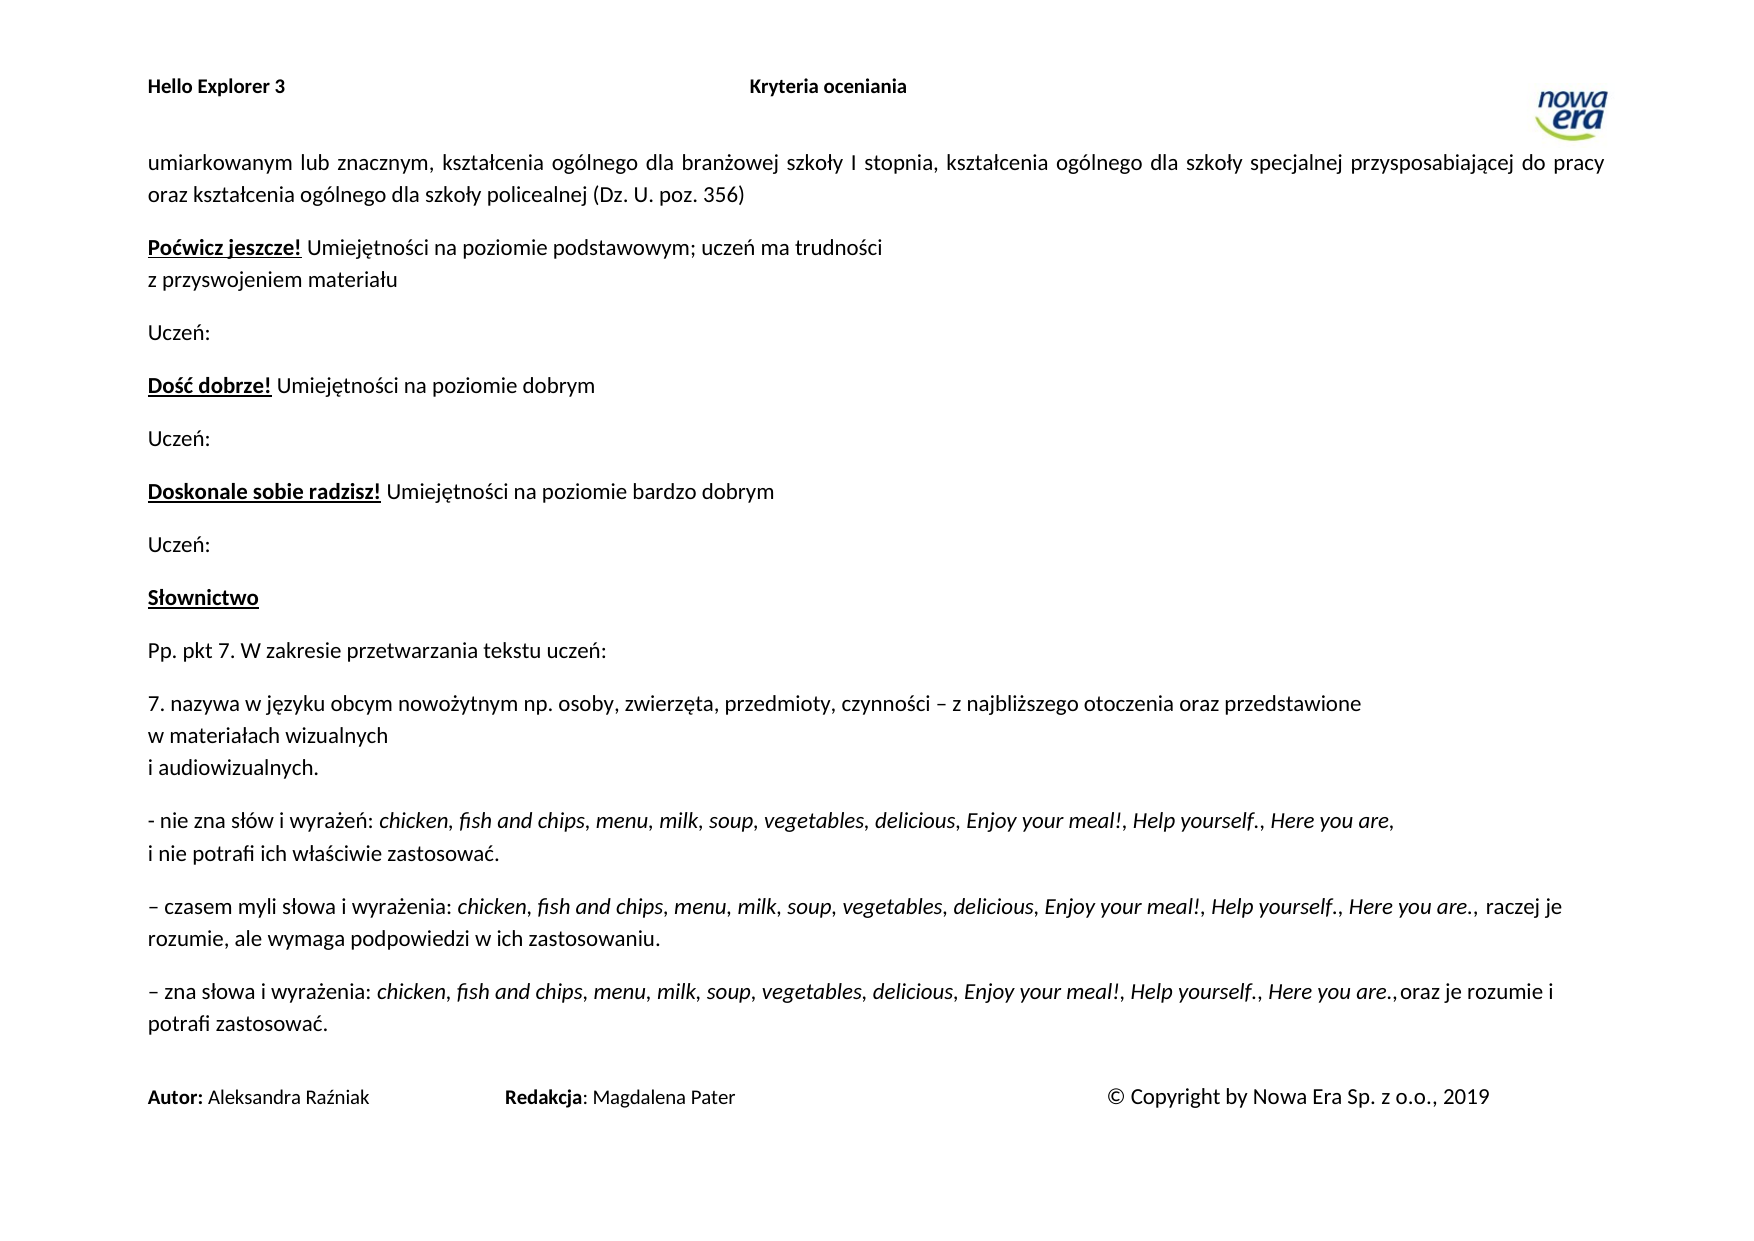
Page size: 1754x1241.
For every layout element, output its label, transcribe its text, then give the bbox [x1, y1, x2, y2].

text Poćwicz jeszcze! Umiejętności na poziomie podstawowym; uczeń ma trudności z przyswojeniem materiału [148, 233, 1606, 293]
text Słownictwo [148, 583, 1606, 611]
text – zna słowa i wyrażenia: chicken, fish and chips, menu, milk, soup, vegetables, delicious, Enjoy your meal!, Help yourself., Here you are.,oraz je rozumie i potrafi zastosować. [148, 977, 1606, 1037]
text Dość dobrze! Umiejętności na poziomie dobrym [148, 371, 1606, 399]
text Uczeń: [148, 318, 1606, 346]
text - nie zna słów i wyrażeń: chicken, fish and chips, menu, milk, soup, vegetables, delicious, Enjoy your meal!, Help yourself., Here you are, i nie potrafi ich właściwie zastosować. [148, 807, 1606, 867]
picture [1526, 83, 1621, 148]
text Pp. pkt 7. W zakresie przetwarzania tekstu uczeń: [148, 636, 1606, 664]
text 7. nazywa w języku obcym nowożytnym np. osoby, zwierzęta, przedmioty, czynności – z najbliższego otoczenia oraz przedstawione w materiałach wizualnych i audiowizualnych. [148, 689, 1606, 782]
text Uczeń: [148, 530, 1606, 558]
text Uczeń: [148, 424, 1606, 452]
text – czasem myli słowa i wyrażenia: chicken, fish and chips, menu, milk, soup, vegetables, delicious, Enjoy your meal!, Help yourself., Here you are., raczej je rozumie, ale wymaga podpowiedzi w ich zastosowaniu. [148, 892, 1606, 952]
text umiarkowanym lub znacznym, kształcenia ogólnego dla branżowej szkoły I stopnia, kształcenia ogólnego dla szkoły specjalnej przysposabiającej do pracy oraz kształcenia ogólnego dla szkoły policealnej (Dz. U. poz. 356) [148, 148, 1606, 208]
text Doskonale sobie radzisz! Umiejętności na poziomie bardzo dobrym [148, 477, 1606, 505]
